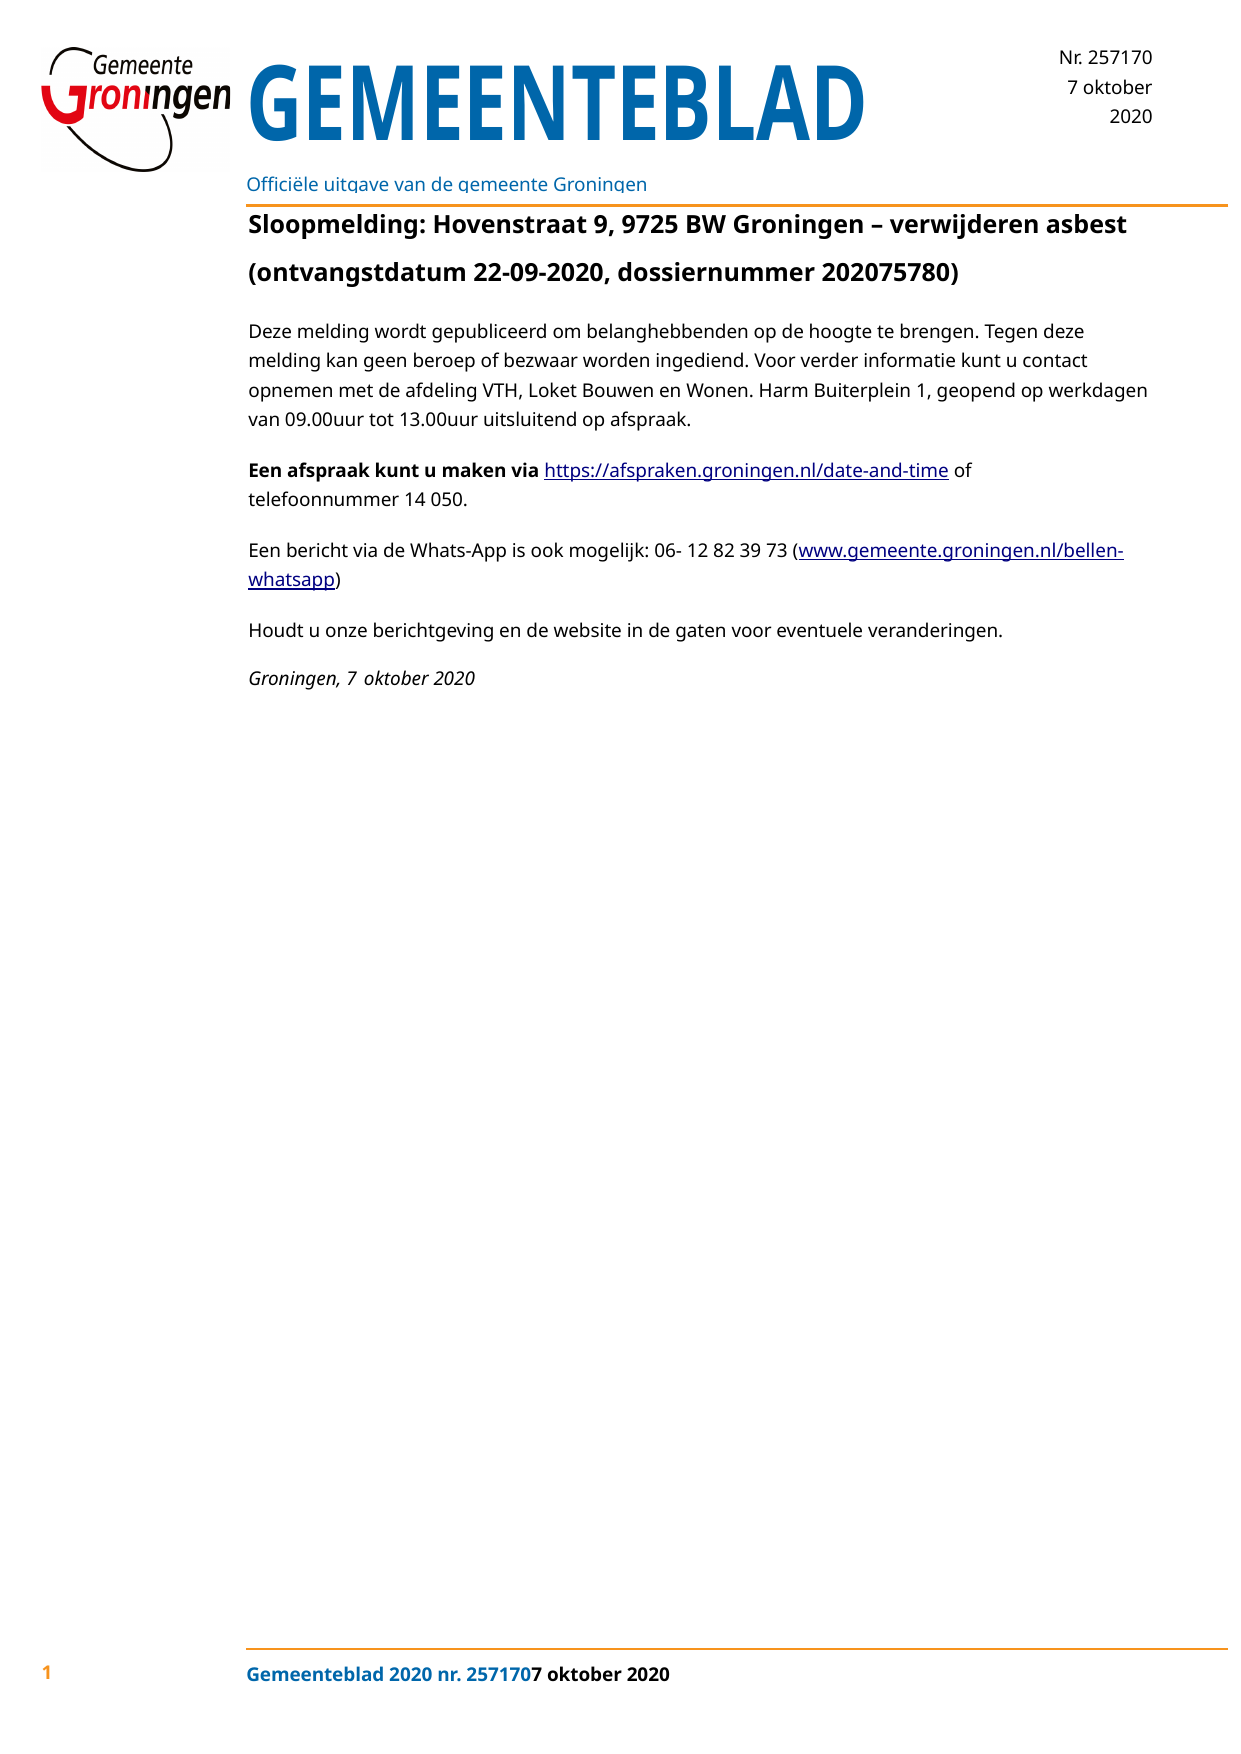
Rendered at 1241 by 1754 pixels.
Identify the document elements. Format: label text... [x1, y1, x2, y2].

text Groningen, 7 oktober 2020 [248, 665, 1152, 691]
text Sloopmelding: Hovenstraat 9, 9725 BW Groningen – verwijderen asbest (ontvangstdatum 22-09-2020, dossiernummer 202075780) [248, 207, 1152, 288]
picture [41, 47, 231, 172]
text Een bericht via de Whats-App is ook mogelijk: 06- 12 82 39 73 (www.gemeente.groningen.nl/bellen-whatsapp) [248, 537, 1152, 592]
text Een afspraak kunt u maken via https://afspraken.groningen.nl/date-and-time of telefoonnummer 14 050. [248, 457, 1152, 512]
text Deze melding wordt gepubliceerd om belanghebbenden op de hoogte te brengen. Tegen deze melding kan geen beroep of bezwaar worden ingediend. Voor verder informatie kunt u contact opnemen met de afdeling VTH, Loket Bouwen en Wonen. Harm Buiterplein 1, geopend op werkdagen van 09.00uur tot 13.00uur uitsluitend op afspraak. [248, 318, 1152, 432]
text Houdt u onze berichtgeving en de website in de gaten voor eventuele veranderingen. [248, 617, 1152, 643]
